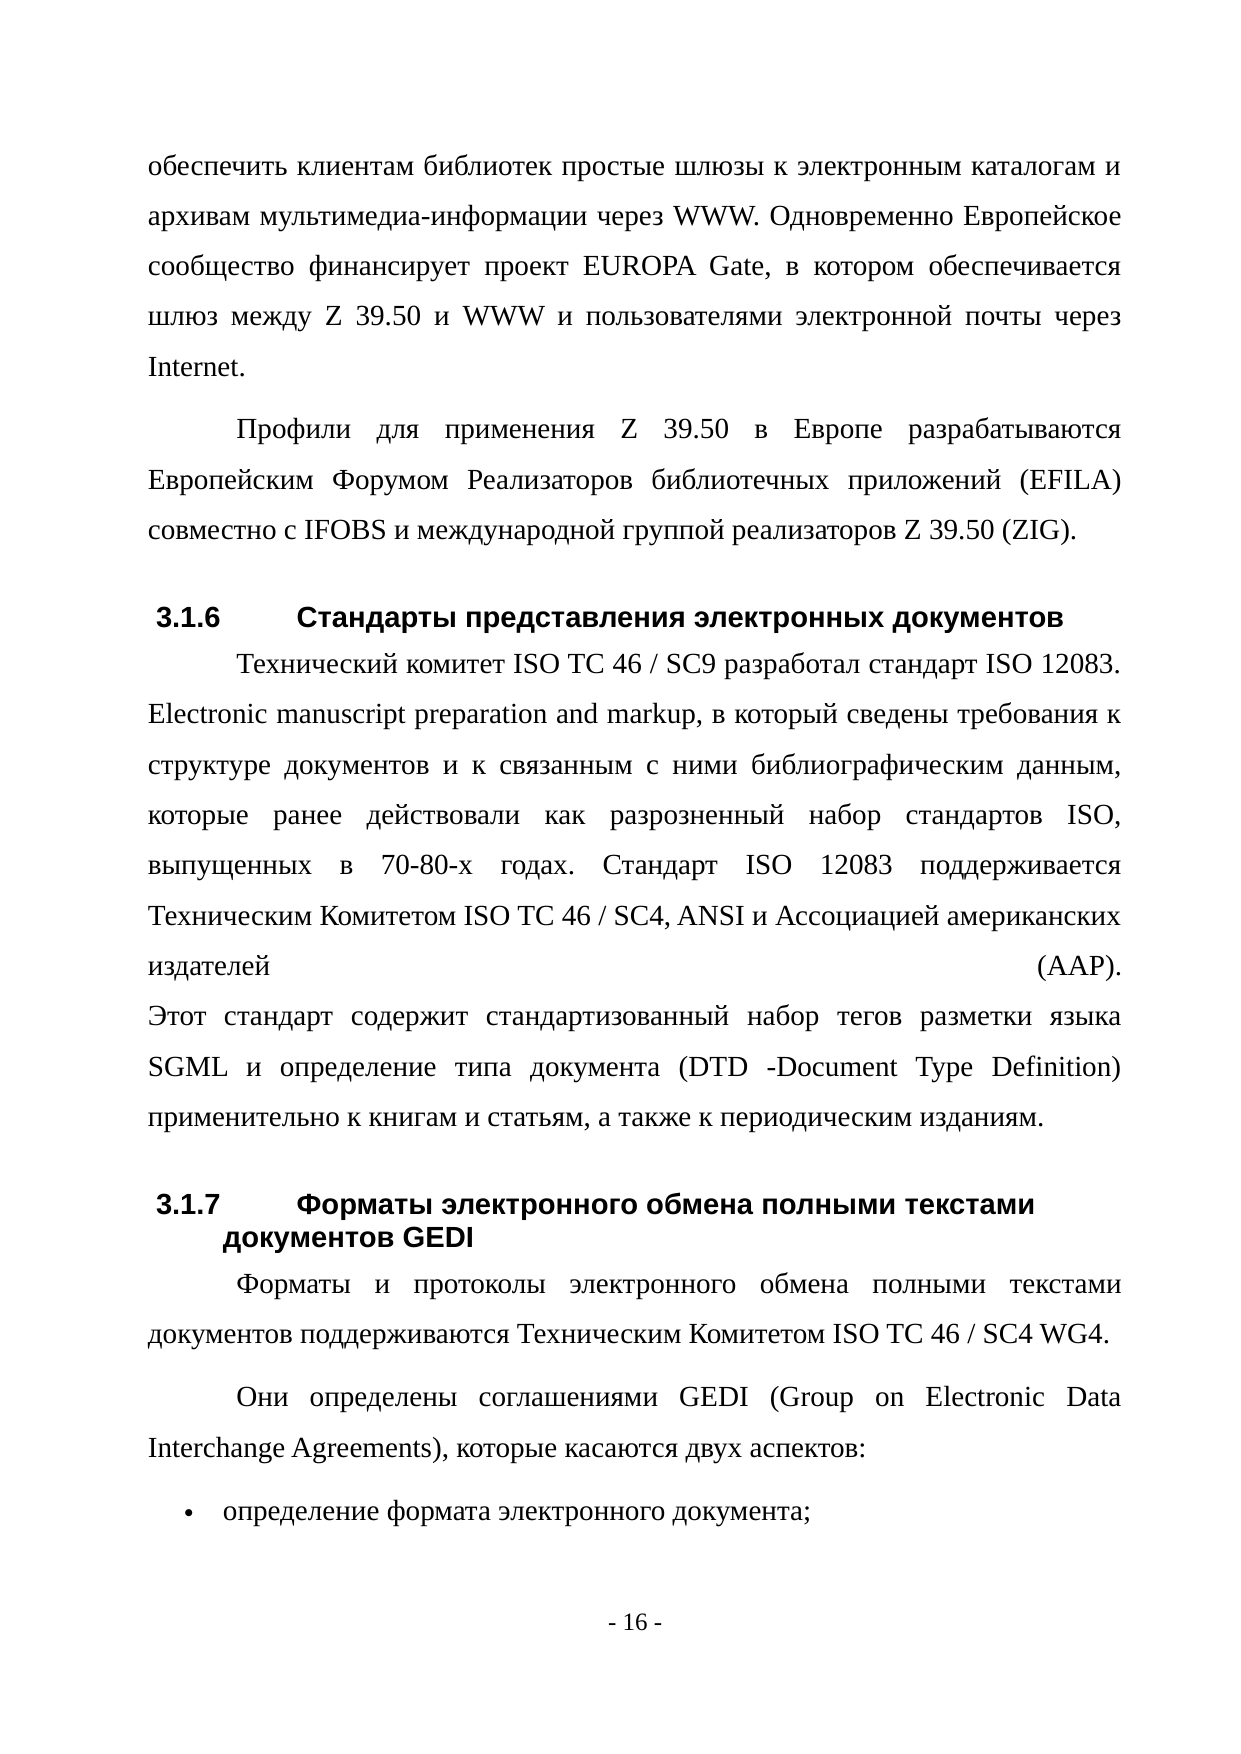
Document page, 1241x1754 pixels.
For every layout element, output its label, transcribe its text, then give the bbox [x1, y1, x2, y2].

text - обеспечить клиентам библиотек простые шлюзы к электронным каталогам и архивам мультимедиа-информации через WWW. Одновременно Европейское сообщество финансирует проект EUROPA Gate, в котором обеспечивается шлюз между Z 39.50 и WWW и пользователями электронной почты через Internet. [148, 148, 1122, 382]
subtitle Стандарты представления электронных документов [148, 600, 1122, 634]
subtitle Форматы электронного обмена полными текстами документов GEDI [148, 1187, 1122, 1254]
text Они определены соглашениями GEDI (Group on Electronic Data Interchange Agreements), которые касаются двух аспектов: [148, 1379, 1122, 1463]
list определение формата электронного документа; [185, 1493, 1122, 1526]
text Профили для применения Z 39.50 в Европе разрабатываются Европейским Форумом Реализаторов библиотечных приложений (EFILA) совместно с IFOBS и международной группой реализаторов Z 39.50 (ZIG). [148, 412, 1122, 546]
text Технический комитет ISO TC 46 / SC9 разработал стандарт ISO 12083. Electronic manuscript preparation and markup, в который сведены требования к структуре документов и к связанным с ними библиографическим данным, которые ранее действовали как разрозненный набор стандартов ISO, выпущенных в 70-80-х годах. Стандарт ISO 12083 поддерживается Техническим Комитетом ISO TC 46 / SC4, ANSI и Ассоциацией американских издателей (AAP). Этот стандарт содержит стандартизованный набор тегов разметки языка SGML и определение типа документа (DTD -Document Type Definition) применительно к книгам и статьям, а также к периодическим изданиям. [148, 646, 1122, 1132]
text Форматы и протоколы электронного обмена полными текстами документов поддерживаются Техническим Комитетом ISO TC 46 / SC4 WG4. [148, 1266, 1122, 1350]
